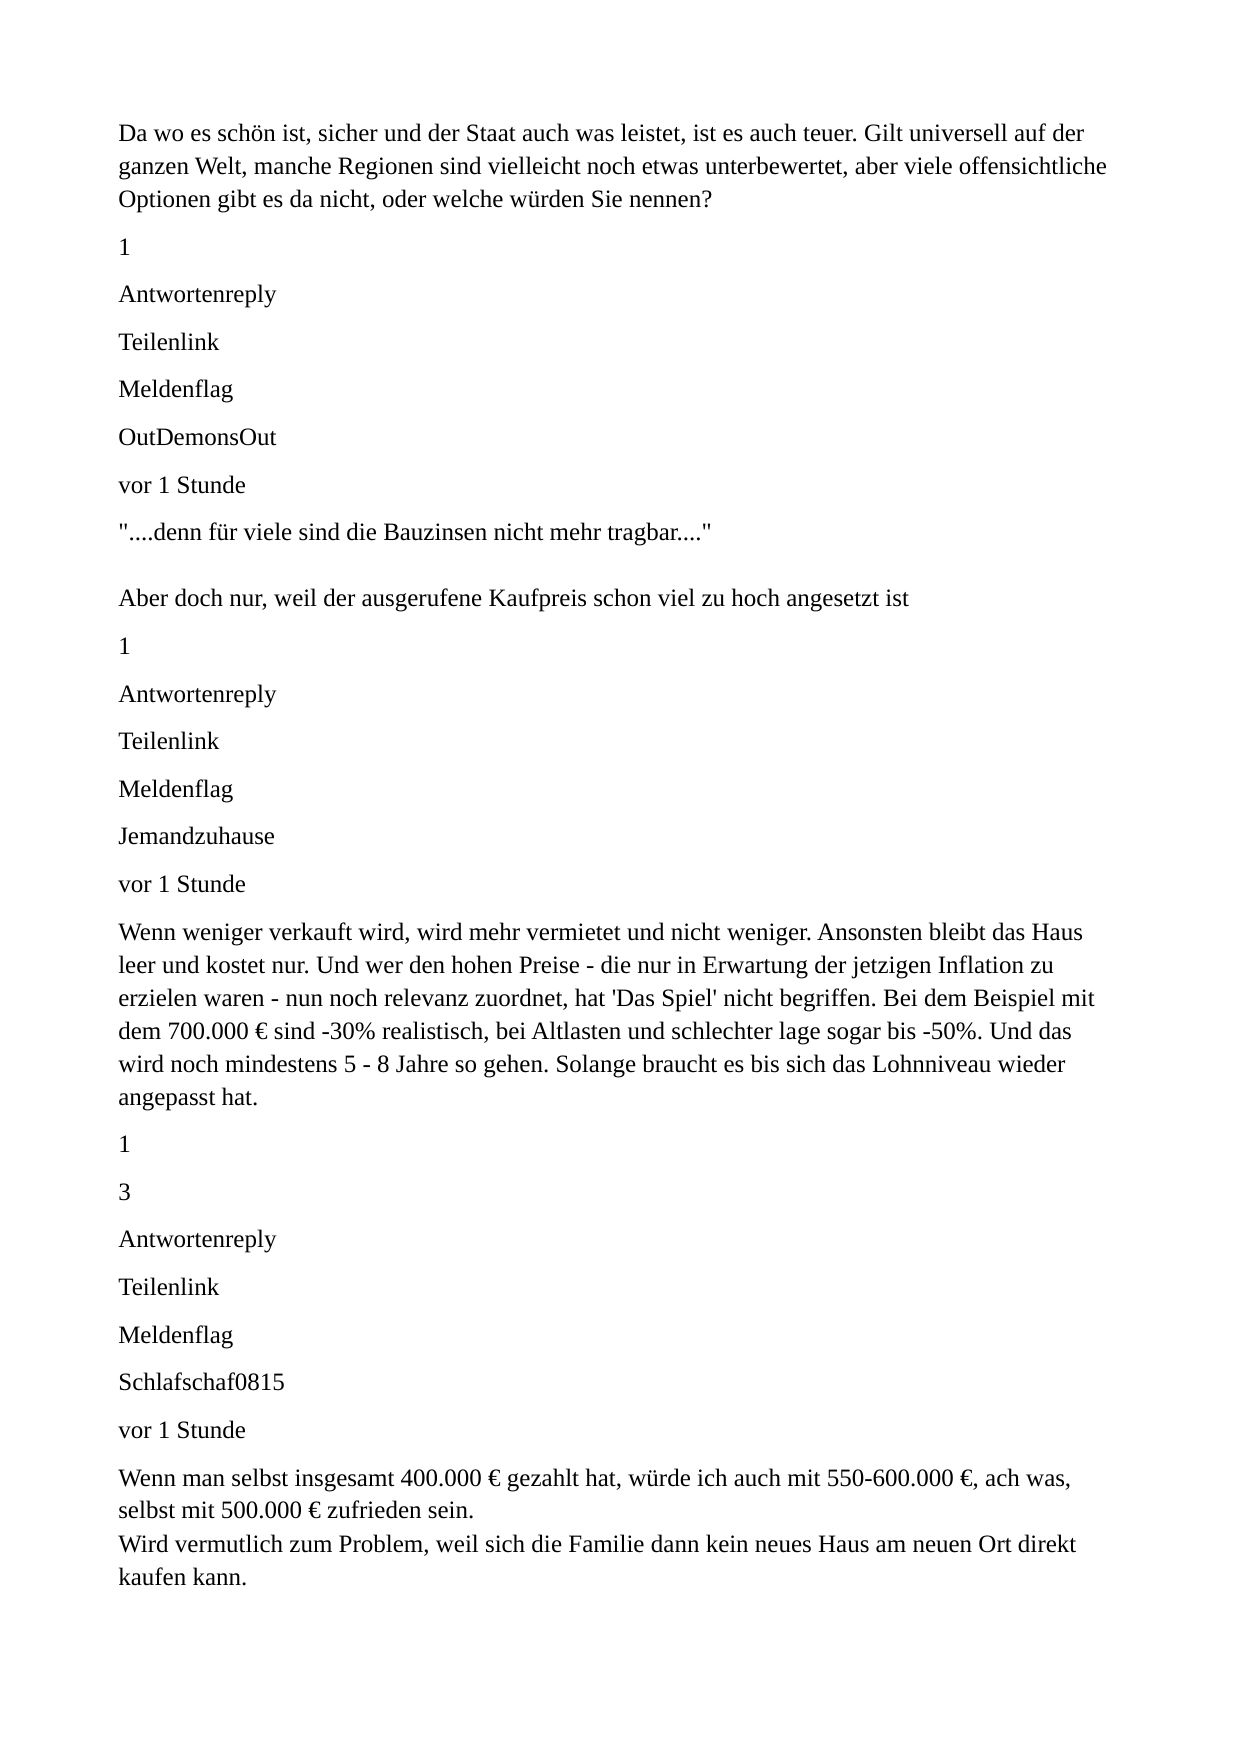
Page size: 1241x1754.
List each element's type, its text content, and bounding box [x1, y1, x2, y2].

text Teilenlink [118, 327, 1122, 356]
text Jemandzuhause [118, 821, 1122, 850]
text Wenn weniger verkauft wird, wird mehr vermietet und nicht weniger. Ansonsten bleibt das Haus leer und kostet nur. Und wer den hohen Preise - die nur in Erwartung der jetzigen Inflation zu erzielen waren - nun noch relevanz zuordnet, hat 'Das Spiel' nicht begriffen. Bei dem Beispiel mit dem 700.000 € sind -30% realistisch, bei Altlasten und schlechter lage sogar bis -50%. Und das wird noch mindestens 5 - 8 Jahre so gehen. Solange braucht es bis sich das Lohnniveau wieder angepasst hat. [118, 917, 1122, 1111]
text Antwortenreply [118, 679, 1122, 707]
text vor 1 Stunde [118, 869, 1122, 898]
text Antwortenreply [118, 1224, 1122, 1253]
text Meldenflag [118, 374, 1122, 403]
text 1 [118, 631, 1122, 660]
text 3 [118, 1177, 1122, 1206]
text Meldenflag [118, 1320, 1122, 1348]
text Wenn man selbst insgesamt 400.000 € gezahlt hat, würde ich auch mit 550-600.000 €, ach was, selbst mit 500.000 € zufrieden sein. Wird vermutlich zum Problem, weil sich die Familie dann kein neues Haus am neuen Ort direkt kaufen kann. [118, 1463, 1122, 1590]
text Teilenlink [118, 1272, 1122, 1301]
text Antwortenreply [118, 279, 1122, 308]
text vor 1 Stunde [118, 470, 1122, 498]
text OutDemonsOut [118, 422, 1122, 451]
text "....denn für viele sind die Bauzinsen nicht mehr tragbar...." Aber doch nur, weil der ausgerufene Kaufpreis schon viel zu hoch angesetzt ist [118, 517, 1122, 612]
text vor 1 Stunde [118, 1415, 1122, 1444]
text Schlafschaf0815 [118, 1367, 1122, 1396]
text Teilenlink [118, 726, 1122, 755]
text 1 [118, 1129, 1122, 1158]
text 1 [118, 232, 1122, 261]
text Da wo es schön ist, sicher und der Staat auch was leistet, ist es auch teuer. Gilt universell auf der ganzen Welt, manche Regionen sind vielleicht noch etwas unterbewertet, aber viele offensichtliche Optionen gibt es da nicht, oder welche würden Sie nennen? [118, 118, 1122, 213]
text Meldenflag [118, 774, 1122, 803]
